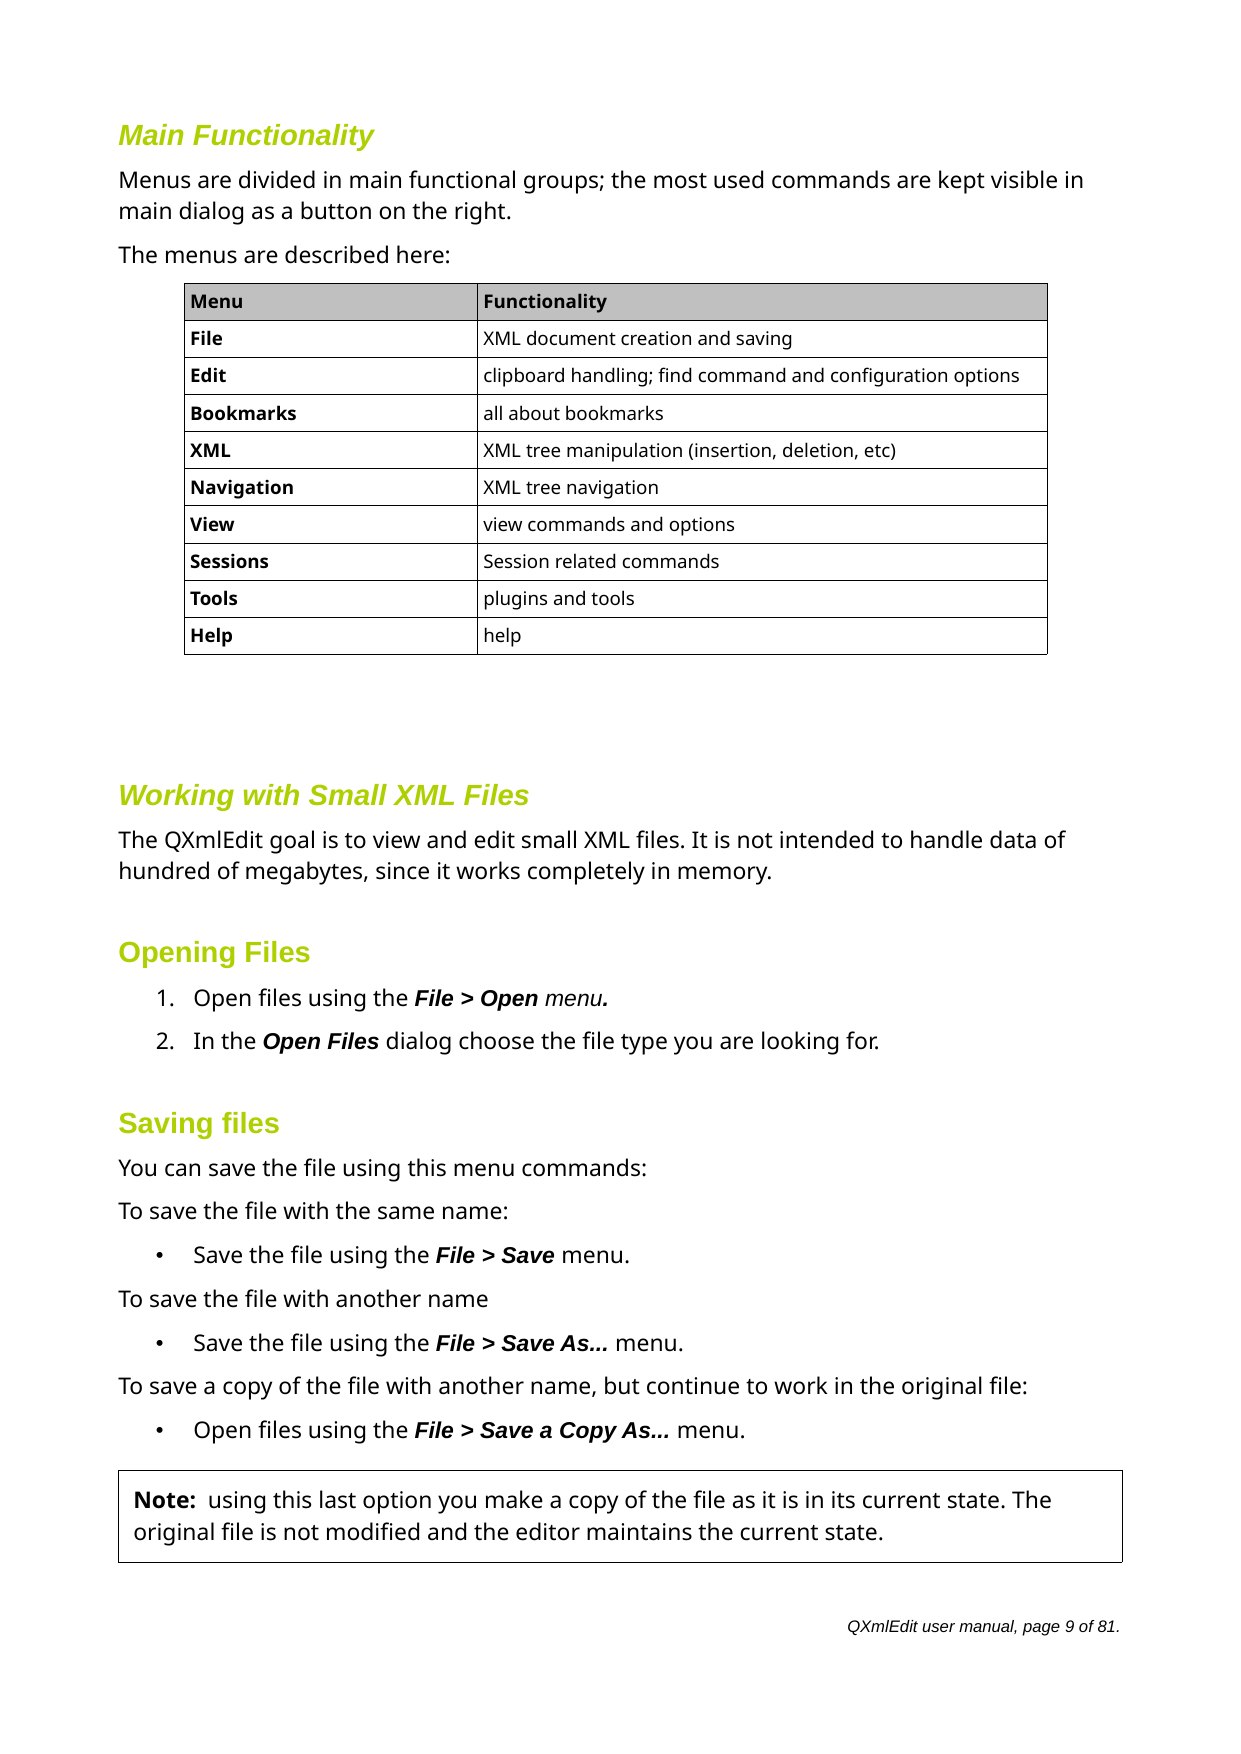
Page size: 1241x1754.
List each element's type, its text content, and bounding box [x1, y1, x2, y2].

table_cell Tools [185, 581, 477, 617]
table_cell Sessions [185, 544, 477, 579]
subtitle Main Functionality [118, 118, 1122, 152]
table_cell XML document creation and saving [478, 321, 1047, 357]
subtitle Working with Small XML Files [118, 778, 1122, 811]
text Menus are divided in main functional groups; the most used commands are kept visible in main dialog as a button on the right. [118, 164, 1122, 227]
table_cell view commands and options [478, 506, 1047, 542]
subtitle Saving files [118, 1106, 1122, 1139]
table_cell Session related commands [478, 544, 1047, 579]
table_cell Edit [185, 358, 477, 394]
table_cell Navigation [185, 469, 477, 505]
list Save the file using the File > Save As... menu. [156, 1327, 1122, 1358]
table_header Menu [185, 284, 477, 320]
table_cell help [478, 618, 1047, 654]
list Save the file using the File > Save menu. [156, 1239, 1122, 1270]
list In the Open Files dialog choose the file type you are looking for. [156, 1025, 1122, 1056]
table_cell View [185, 506, 477, 542]
subtitle Opening Files [118, 936, 1122, 969]
table_cell Bookmarks [185, 395, 477, 431]
table_cell XML tree navigation [478, 469, 1047, 505]
text To save the file with another name [118, 1283, 1122, 1314]
table_cell all about bookmarks [478, 395, 1047, 431]
text The QXmlEdit goal is to view and edit small XML files. It is not intended to handle data of hundred of megabytes, since it works completely in memory. [118, 824, 1122, 886]
text To save the file with the same name: [118, 1195, 1122, 1227]
list Open files using the File > Open menu. [156, 981, 1122, 1013]
table_cell File [185, 321, 477, 357]
table_header Functionality [478, 284, 1047, 320]
table_cell XML tree manipulation (insertion, deletion, etc) [478, 432, 1047, 468]
text You can save the file using this menu commands: [118, 1152, 1122, 1183]
table_cell clipboard handling; find command and configuration options [478, 358, 1047, 394]
table_cell XML [185, 432, 477, 468]
table_cell Help [185, 618, 477, 654]
text To save a copy of the file with another name, but continue to work in the original file: [118, 1370, 1122, 1402]
text The menus are described here: [118, 239, 1122, 270]
text Note: using this last option you make a copy of the file as it is in its current state. The original file is not modified and the editor maintains the current state. [119, 1471, 1122, 1562]
table_cell plugins and tools [478, 581, 1047, 617]
list Open files using the File > Save a Copy As... menu. [156, 1414, 1122, 1445]
